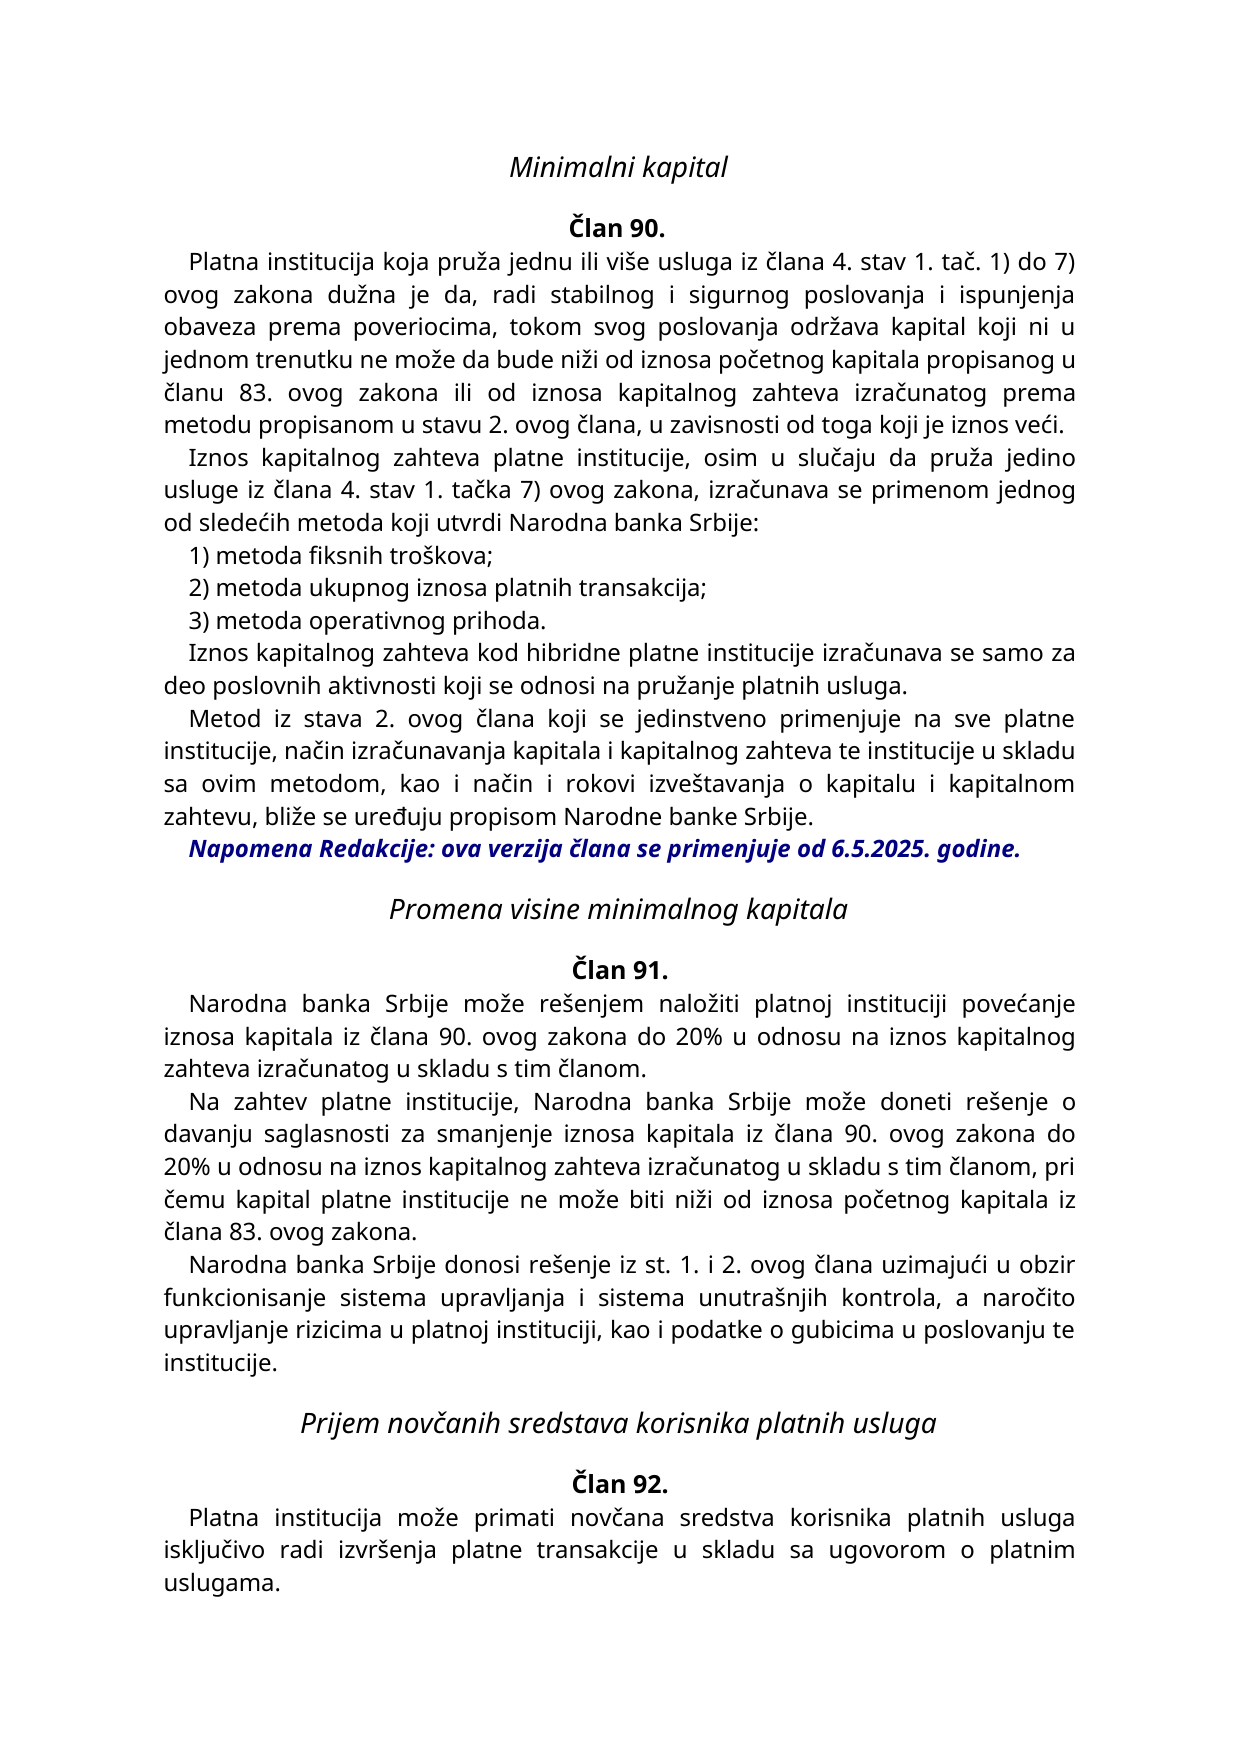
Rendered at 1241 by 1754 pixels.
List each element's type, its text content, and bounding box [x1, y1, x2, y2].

text Član 90. ﻿ [148, 211, 1093, 245]
text Iznos kapitalnog zahteva kod hibridne platne institucije izračunava se samo za deo poslovnih aktivnosti koji se odnosi na pružanje platnih usluga. [163, 636, 1077, 701]
text 2) metoda ukupnog iznosa platnih transakcija; [163, 571, 1077, 604]
text Član 92. [148, 1466, 1093, 1501]
text 3) metoda operativnog prihoda. [163, 604, 1077, 636]
text Platna institucija može primati novčana sredstva korisnika platnih usluga isključivo radi izvršenja platne transakcije u skladu sa ugovorom o platnim uslugama. [163, 1501, 1077, 1598]
text Napomena Redakcije: ova verzija člana se primenjuje od 6.5.2025. godine. [163, 832, 1077, 864]
text Narodna banka Srbije može rešenjem naložiti platnoj instituciji povećanje iznosa kapitala iz člana 90. ovog zakona do 20% u odnosu na iznos kapitalnog zahteva izračunatog u skladu s tim članom. [163, 987, 1077, 1085]
text Iznos kapitalnog zahteva platne institucije, osim u slučaju da pruža jedino usluge iz člana 4. stav 1. tačka 7) ovog zakona, izračunava se primenom jednog od sledećih metoda koji utvrdi Narodna banka Srbije: [163, 441, 1077, 538]
text Promena visine minimalnog kapitala [148, 889, 1093, 928]
text Prijem novčanih sredstava korisnika platnih usluga [148, 1403, 1093, 1441]
text Narodna banka Srbije donosi rešenje iz st. 1. i 2. ovog člana uzimajući u obzir funkcionisanje sistema upravljanja i sistema unutrašnjih kontrola, a naročito upravljanje rizicima u platnoj instituciji, kao i podatke o gubicima u poslovanju te institucije. [163, 1248, 1077, 1378]
text Platna institucija koja pruža jednu ili više usluga iz člana 4. stav 1. tač. 1) do 7) ovog zakona dužna je da, radi stabilnog i sigurnog poslovanja i ispunjenja obaveza prema poveriocima, tokom svog poslovanja održava kapital koji ni u jednom trenutku ne može da bude niži od iznosa početnog kapitala propisanog u članu 83. ovog zakona ili od iznosa kapitalnog zahteva izračunatog prema metodu propisanom u stavu 2. ovog člana, u zavisnosti od toga koji je iznos veći. [163, 245, 1077, 441]
text Minimalni kapital [148, 148, 1093, 186]
text Metod iz stava 2. ovog člana koji se jedinstveno primenjuje na sve platne institucije, način izračunavanja kapitala i kapitalnog zahteva te institucije u skladu sa ovim metodom, kao i način i rokovi izveštavanja o kapitalu i kapitalnom zahtevu, bliže se uređuju propisom Narodne banke Srbije. [163, 701, 1077, 832]
text 1) metoda fiksnih troškova; [163, 538, 1077, 571]
text Član 91. [148, 953, 1093, 987]
text Na zahtev platne institucije, Narodna banka Srbije može doneti rešenje o davanju saglasnosti za smanjenje iznosa kapitala iz člana 90. ovog zakona do 20% u odnosu na iznos kapitalnog zahteva izračunatog u skladu s tim članom, pri čemu kapital platne institucije ne može biti niži od iznosa početnog kapitala iz člana 83. ovog zakona. [163, 1085, 1077, 1248]
